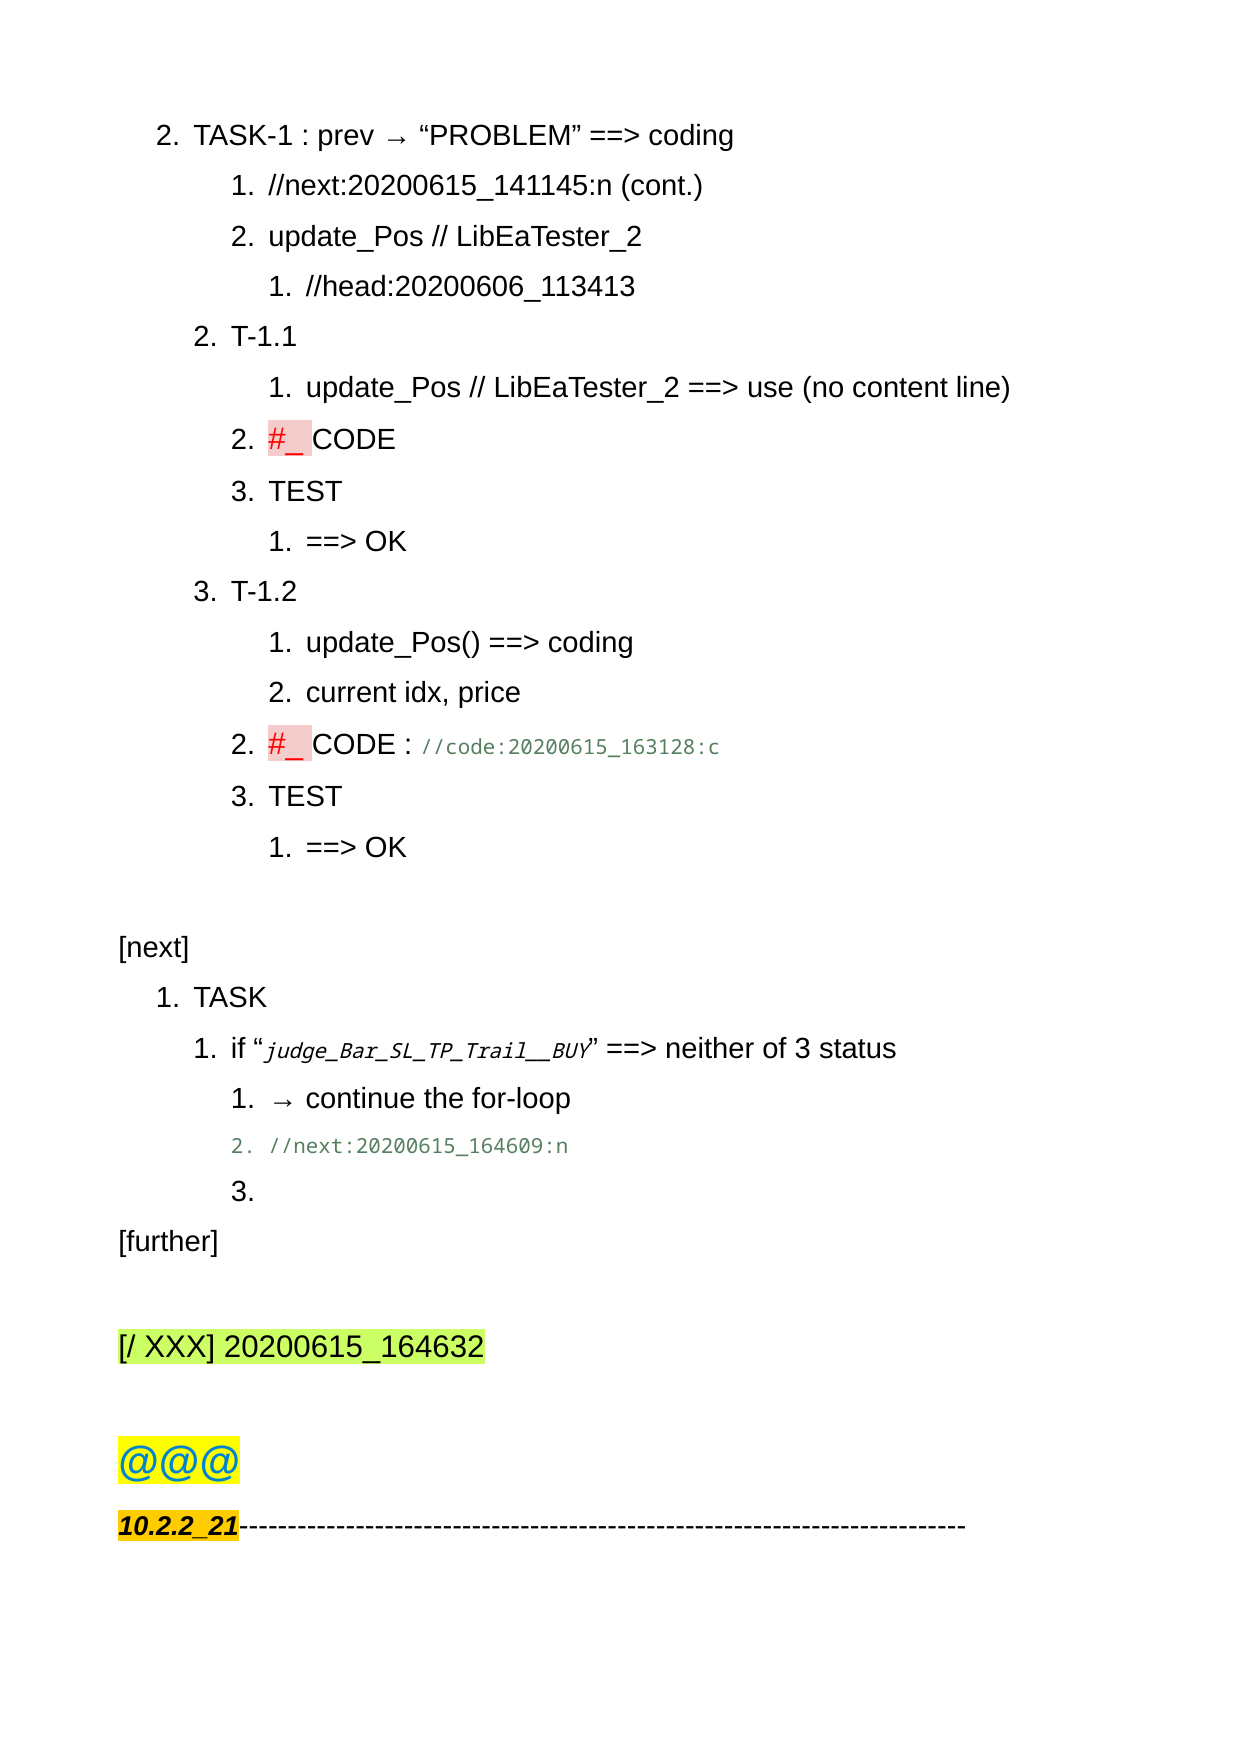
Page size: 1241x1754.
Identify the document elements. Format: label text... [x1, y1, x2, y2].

list ==> OK [268, 524, 1122, 558]
list update_Pos // LibEaTester_2 ==> use (no content line) [268, 370, 1122, 403]
list TEST [231, 779, 1122, 813]
text 10.2.2_21--------------------------------------------------------------------------- [118, 1508, 1122, 1542]
list if “judge_Bar_SL_TP_Trail__BUY” ==> neither of 3 status [193, 1031, 1122, 1064]
list //next:20200615_141145:n (cont.) [231, 168, 1122, 202]
list update_Pos // LibEaTester_2 [231, 219, 1122, 252]
list TASK-1 : prev → “PROBLEM” ==> coding [156, 118, 1122, 152]
list T-1.2 [193, 574, 1122, 608]
list ==> OK [268, 829, 1122, 863]
list #_ CODE : //code:20200615_163128:c [231, 725, 1122, 761]
text [next] [118, 930, 1122, 964]
list //head:20200606_113413 [268, 269, 1122, 303]
list #_ CODE [231, 420, 1122, 456]
list update_Pos() ==> coding [268, 625, 1122, 658]
text [/ XXX] 20200615_164632 [118, 1275, 1122, 1364]
list TASK [156, 981, 1122, 1014]
list T-1.1 [193, 319, 1122, 353]
list //next:20200615_164609:n [231, 1131, 1122, 1160]
list TEST [231, 474, 1122, 507]
list current idx, price [268, 675, 1122, 709]
list → continue the for-loop [231, 1081, 1122, 1115]
text @@@ [118, 1436, 1122, 1484]
text [further] [118, 1224, 1122, 1258]
